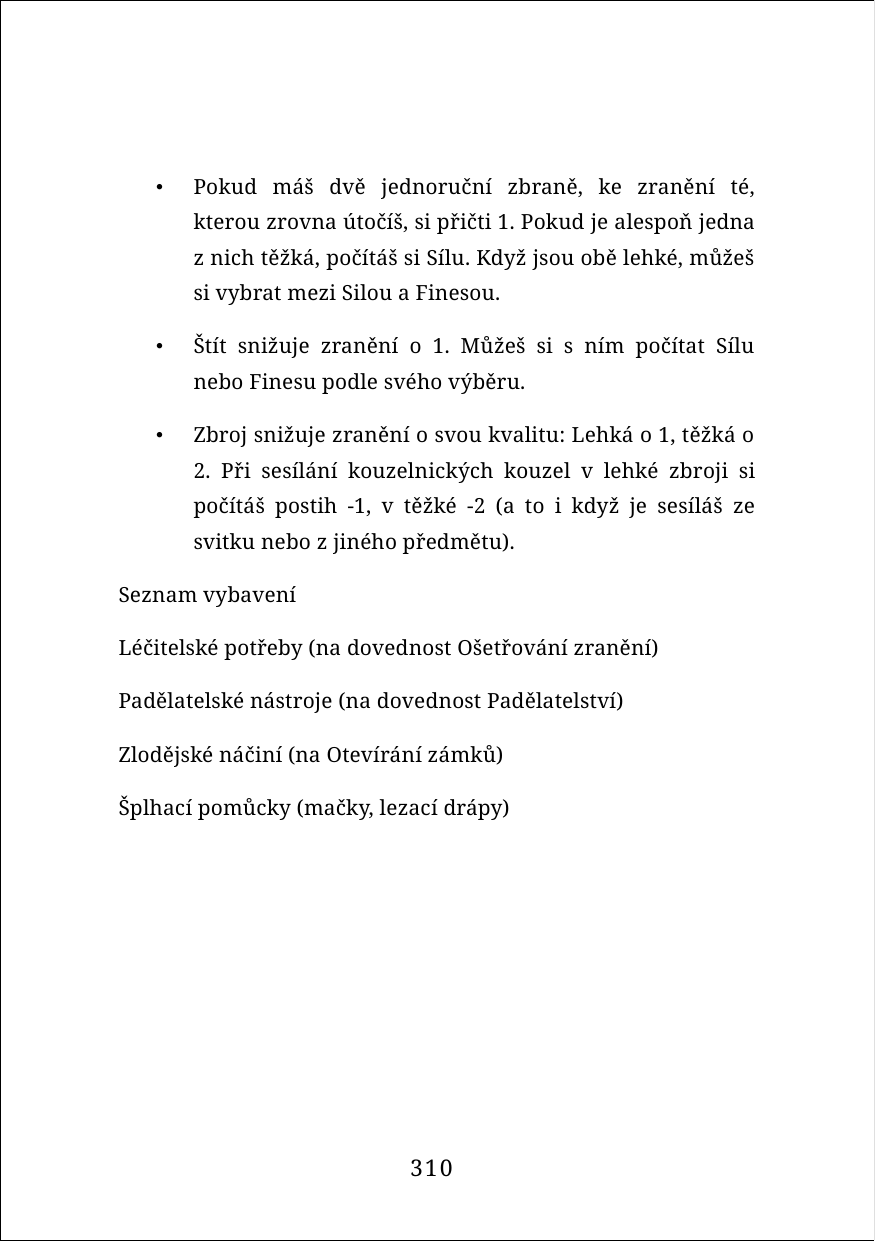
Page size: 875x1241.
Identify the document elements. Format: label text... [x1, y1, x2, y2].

text Šplhací pomůcky (mačky, lezací drápy) [118, 793, 756, 821]
text Léčitelské potřeby (na dovednost Ošetřování zranění) [118, 633, 756, 662]
list Zbroj snižuje zranění o svou kvalitu: Lehká o 1, těžká o 2. Při sesílání kouzelnických kouzel v lehké zbroji si počítáš postih -1, v těžké -2 (a to i když je sesíláš ze svitku nebo z jiného předmětu). [156, 420, 756, 555]
list Štít snižuje zranění o 1. Můžeš si s ním počítat Sílu nebo Finesu podle svého výběru. [156, 332, 756, 396]
text Padělatelské nástroje (na dovednost Padělatelství) [118, 687, 756, 715]
text Zlodějské náčiní (na Otevírání zámků) [118, 740, 756, 768]
list Pokud máš dvě jednoruční zbraně, ke zranění té, kterou zrovna útočíš, si přičti 1. Pokud je alespoň jedna z nich těžká, počítáš si Sílu. Když jsou obě lehké, můžeš si vybrat mezi Silou a Finesou. [156, 172, 756, 307]
text Seznam vybavení [118, 580, 756, 608]
